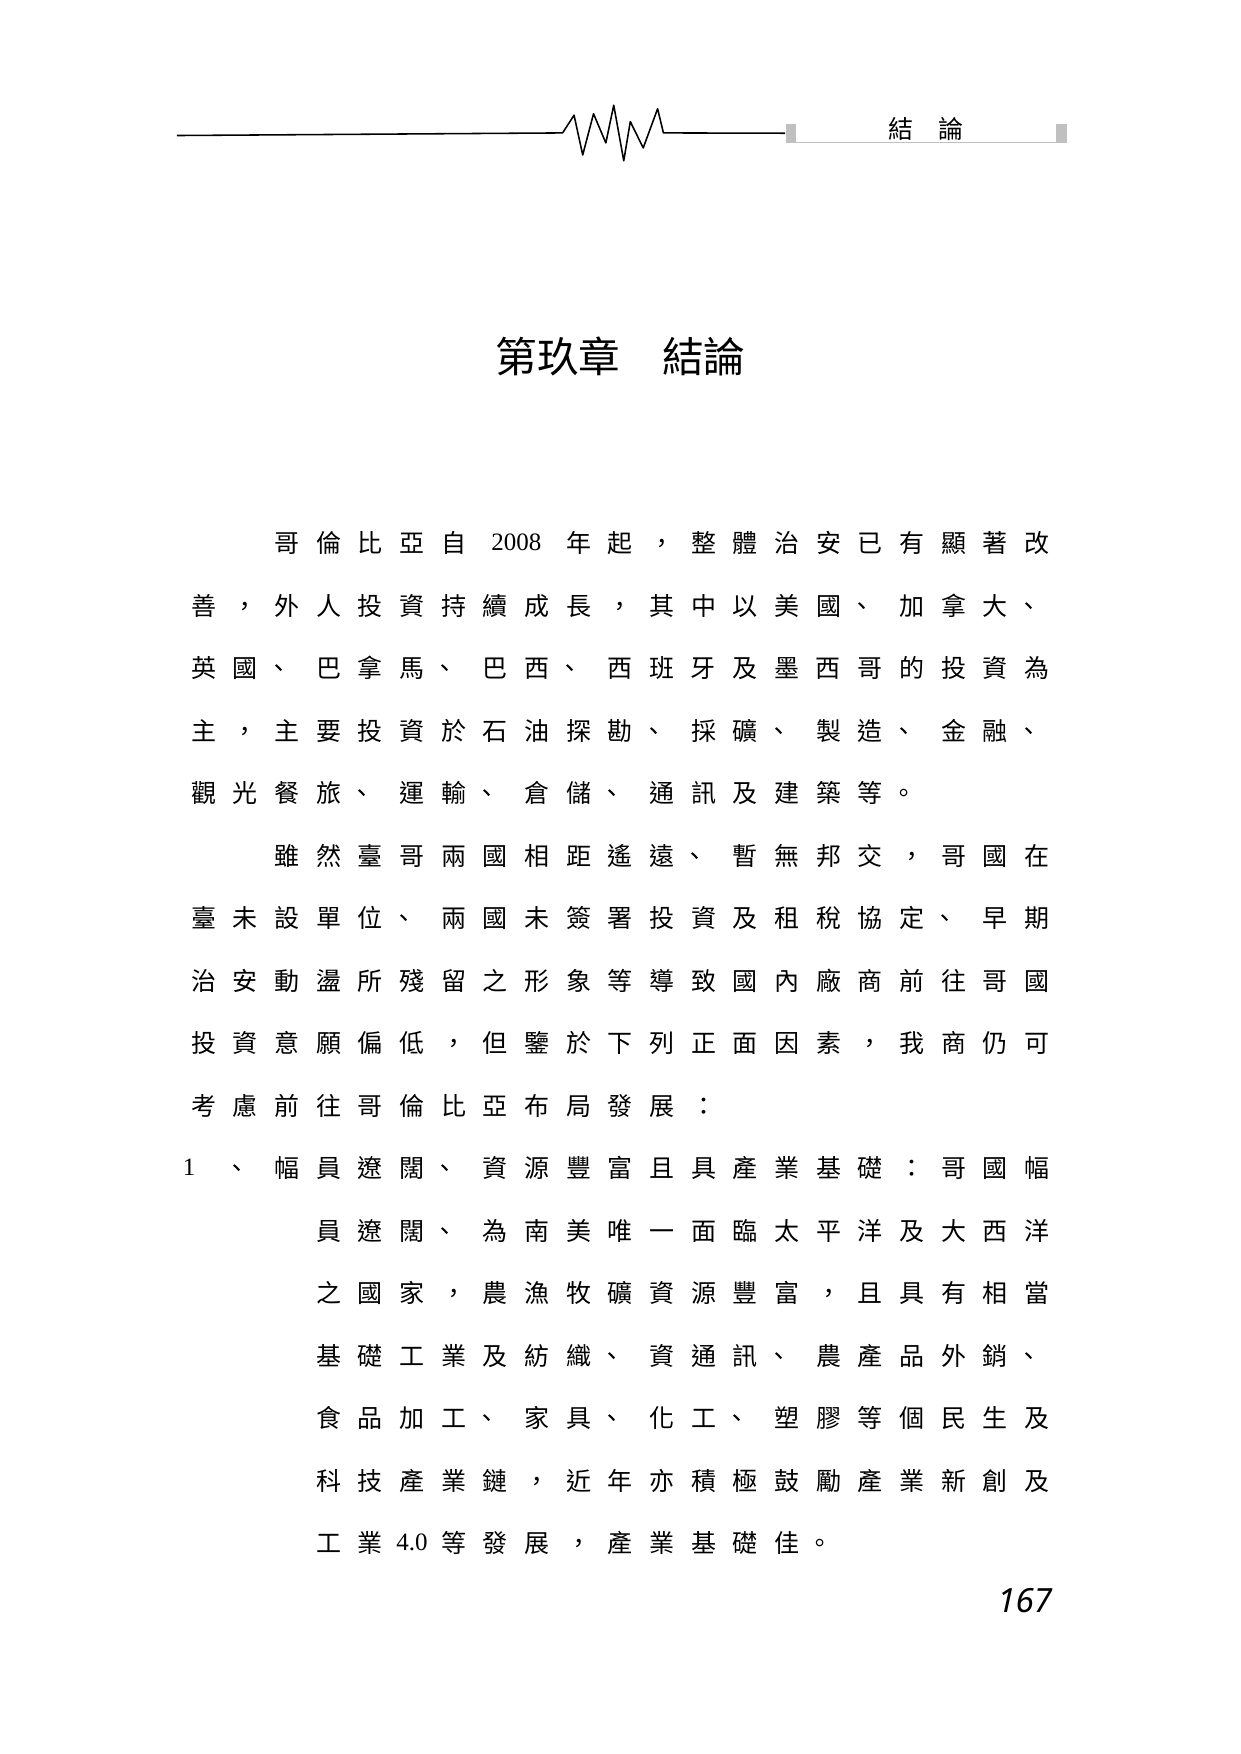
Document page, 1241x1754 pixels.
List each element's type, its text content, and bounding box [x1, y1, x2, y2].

text 第玖章 結論 [183, 313, 1058, 375]
list 幅員遼闊、資源豐富且具產業基礎：哥國幅員遼闊、為南美唯一面臨太平洋及大西洋之國家，農漁牧礦資源豐富，且具有相當基礎工業及紡織、資通訊、農產品外銷、食品加工、家具、化工、塑膠等個民生及科技產業鏈，近年亦積極鼓勵產業新創及工業4.0等發展，產業基礎佳。 [183, 1125, 1058, 1563]
text 哥倫比亞自2008年起，整體治安已有顯著改善，外人投資持續成長，其中以美國、加拿大、英國、巴拿馬、巴西、西班牙及墨西哥的投資為主，主要投資於石油探勘、採礦、製造、金融、觀光餐旅、運輸、倉儲、通訊及建築等。 [183, 500, 1058, 813]
text 雖然臺哥兩國相距遙遠、暫無邦交，哥國在臺未設單位、兩國未簽署投資及租稅協定、早期治安動盪所殘留之形象等導致國內廠商前往哥國投資意願偏低，但鑒於下列正面因素，我商仍可考慮前往哥倫比亞布局發展： [183, 813, 1058, 1125]
